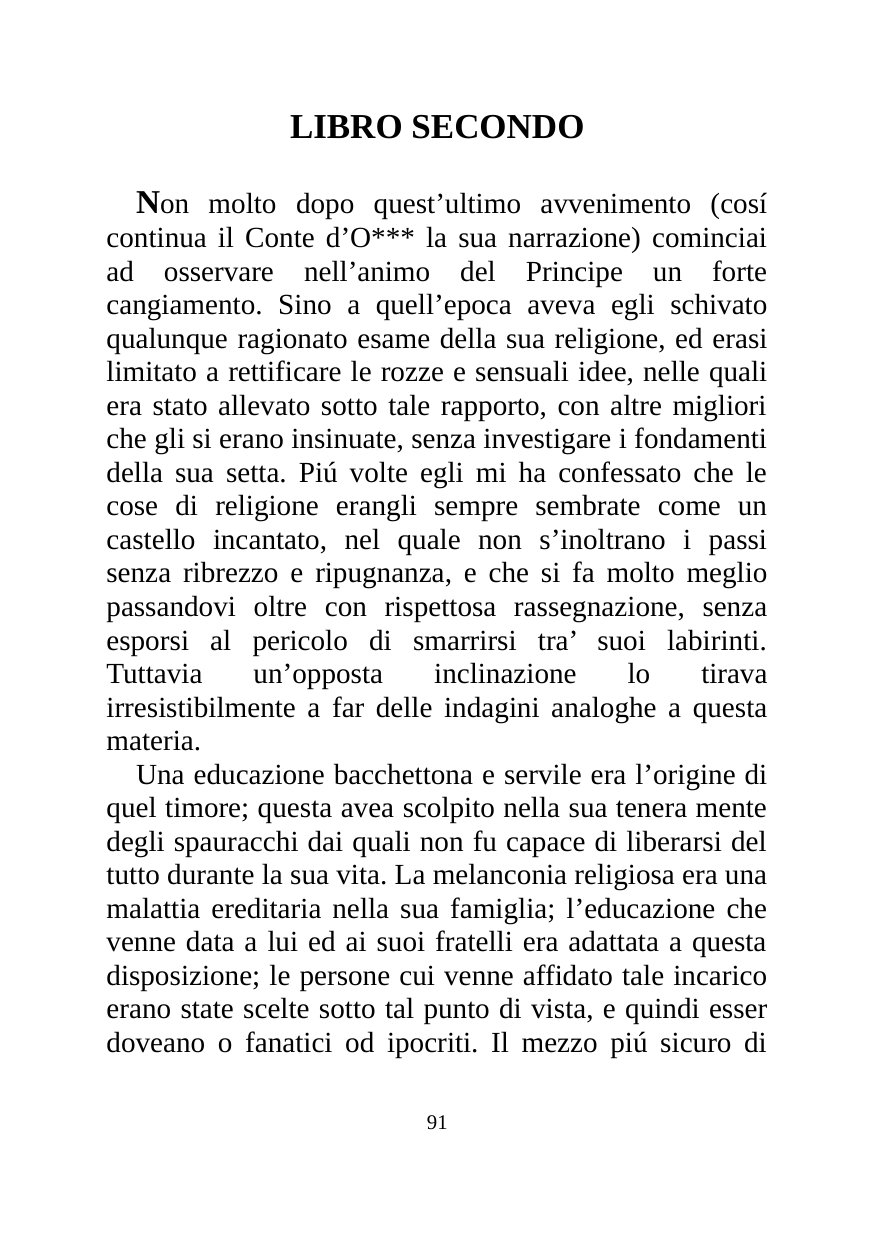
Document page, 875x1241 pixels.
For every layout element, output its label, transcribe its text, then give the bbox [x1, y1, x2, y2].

text Non molto dopo quest’ultimo avvenimento (cosí continua il Conte d’O*** la sua narrazione) cominciai ad osservare nell’animo del Principe un forte cangiamento. Sino a quell’epoca aveva egli schivato qualunque ragionato esame della sua religione, ed erasi limitato a rettificare le rozze e sensuali idee, nelle quali era stato allevato sotto tale rapporto, con altre migliori che gli si erano insinuate, senza investigare i fondamenti della sua setta. Piú volte egli mi ha confessato che le cose di religione erangli sempre sembrate come un castello incantato, nel quale non s’inoltrano i passi senza ribrezzo e ripugnanza, e che si fa molto meglio passandovi oltre con rispettosa rassegnazione, senza esporsi al pericolo di smarrirsi tra’ suoi labirinti. Tuttavia un’opposta inclinazione lo tirava irresistibilmente a far delle indagini analoghe a questa materia. [106, 182, 768, 757]
subtitle LIBRO SECONDO [106, 106, 768, 146]
text Una educazione bacchettona e servile era l’origine di quel timore; questa avea scolpito nella sua tenera mente degli spauracchi dai quali non fu capace di liberarsi del tutto durante la sua vita. La melanconia religiosa era una malattia ereditaria nella sua famiglia; l’educazione che venne data a lui ed ai suoi fratelli era adattata a questa disposizione; le persone cui venne affidato tale incarico erano state scelte sotto tal punto di vista, e quindi esser doveano o fanatici od ipocriti. Il mezzo piú sicuro di [106, 757, 768, 1059]
